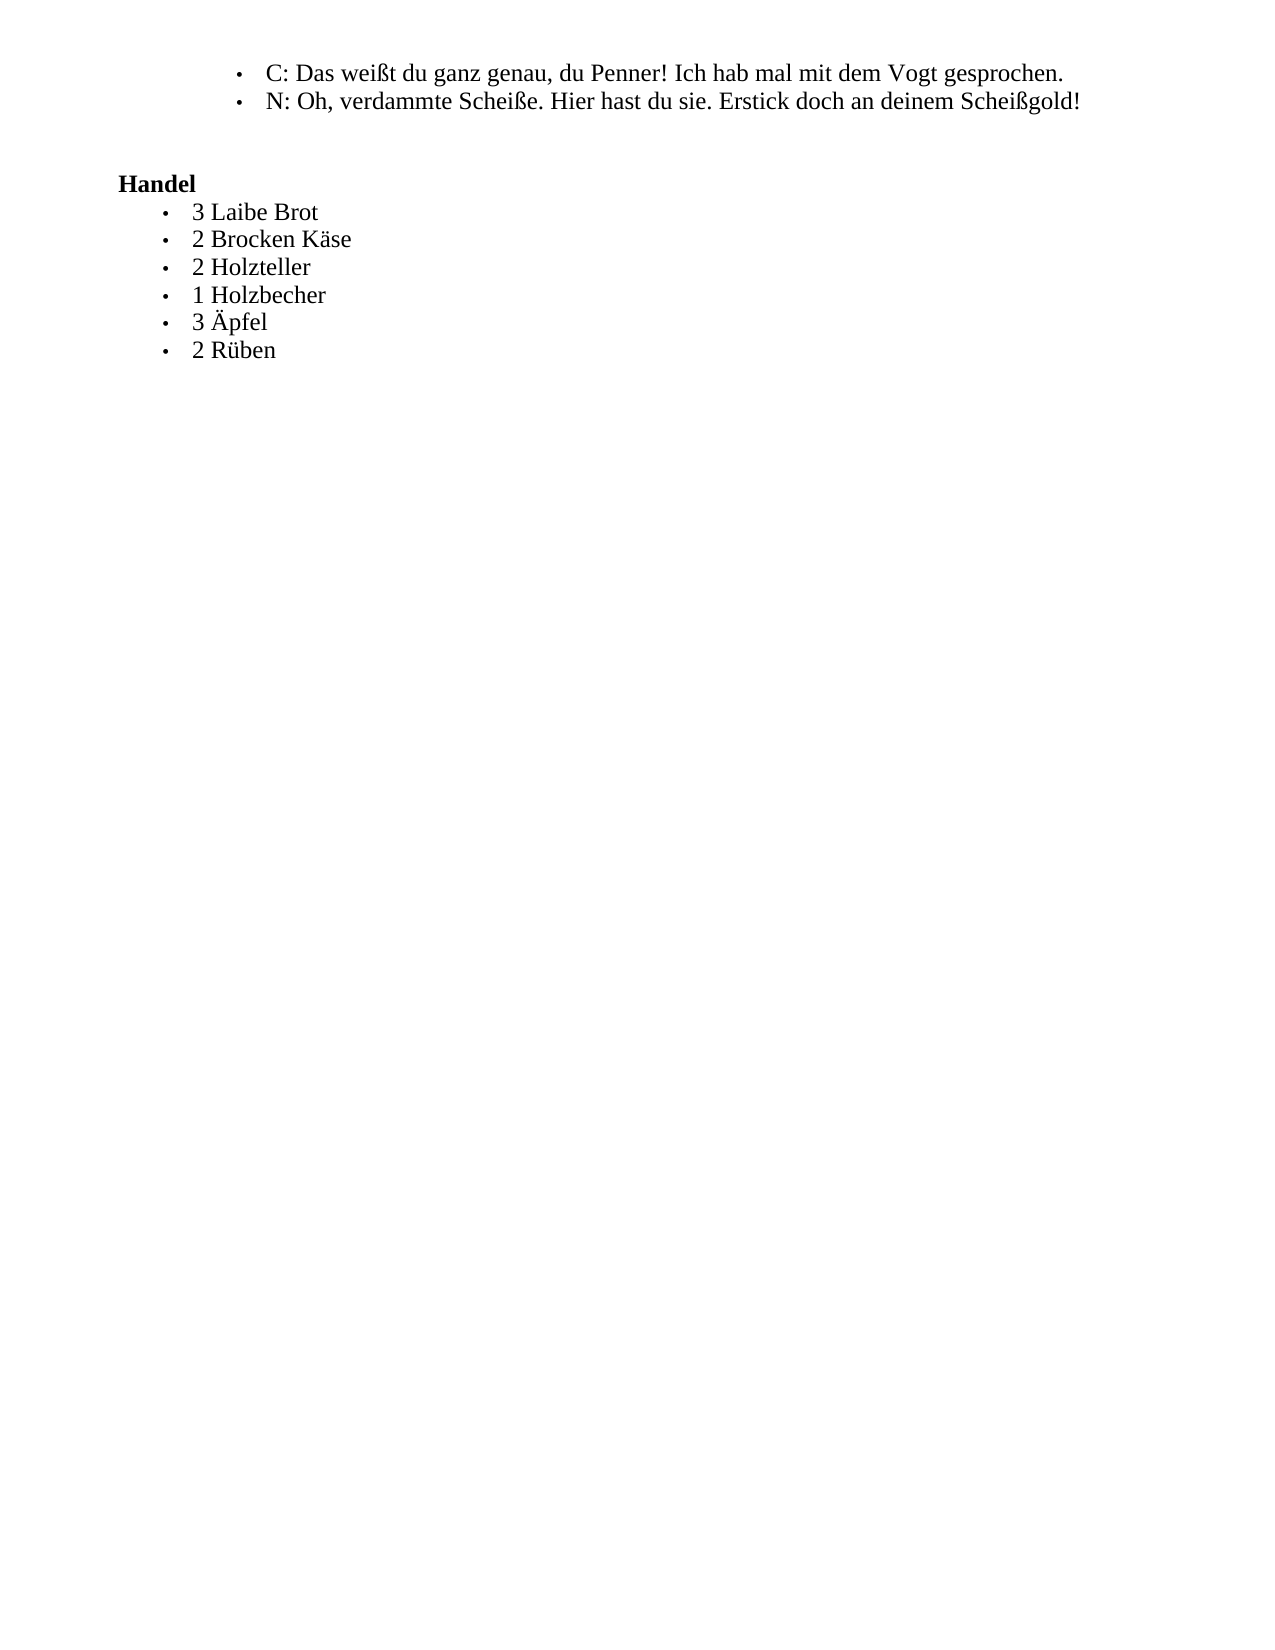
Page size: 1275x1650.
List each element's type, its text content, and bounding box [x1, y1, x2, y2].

list 3 Äpfel [162, 308, 1216, 336]
list 2 Brocken Käse [162, 225, 1216, 253]
list 2 Holzteller [162, 253, 1216, 281]
list C: Das weißt du ganz genau, du Penner! Ich hab mal mit dem Vogt gesprochen. [236, 59, 1216, 87]
list 3 Laibe Brot [162, 198, 1216, 225]
list N: Oh, verdammte Scheiße. Hier hast du sie. Erstick doch an deinem Scheißgold! [236, 87, 1216, 114]
list 2 Rüben [162, 336, 1216, 364]
text Handel [118, 142, 1216, 198]
list 1 Holzbecher [162, 281, 1216, 308]
